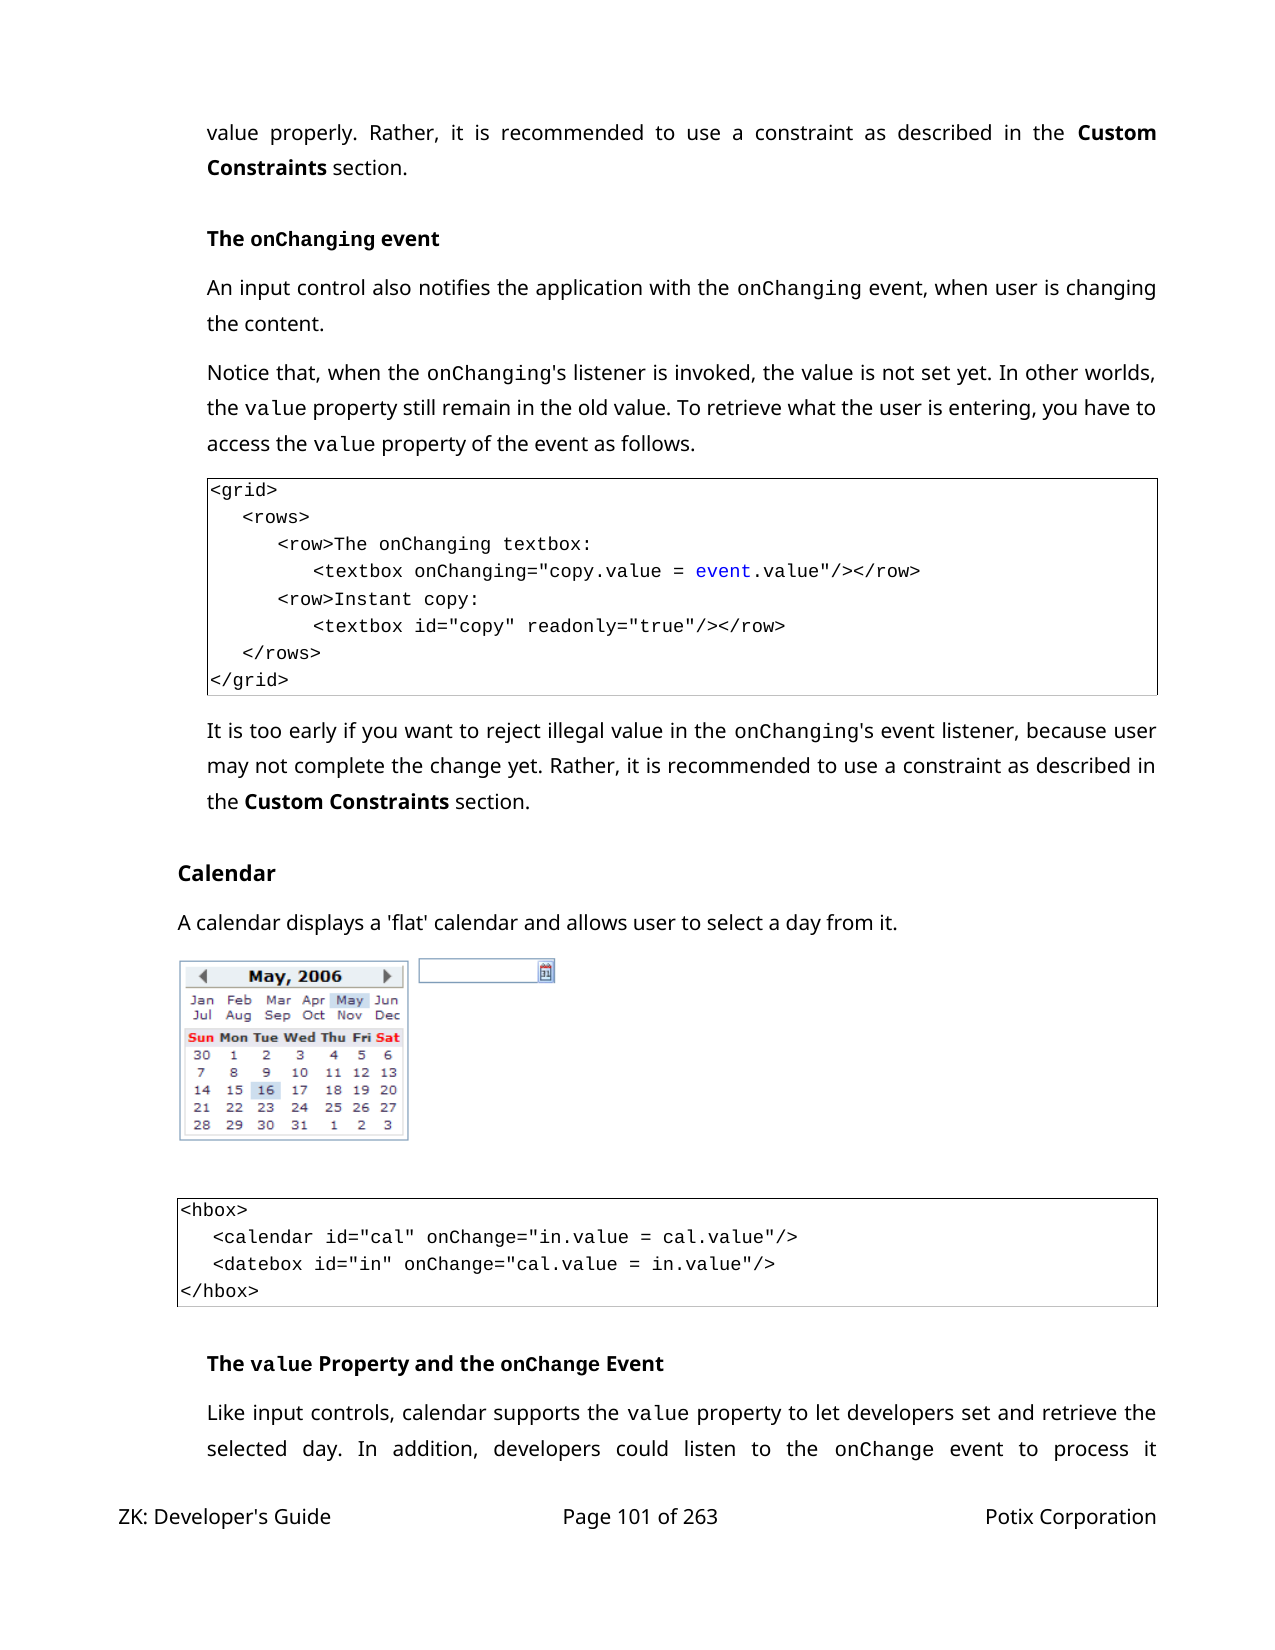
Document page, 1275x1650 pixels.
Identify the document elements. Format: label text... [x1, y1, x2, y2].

text Notice that, when the onChanging's listener is invoked, the value is not set yet. In other worlds, the value property still remain in the old value. To retrieve what the user is entering, you have to access the value property of the event as follows. [207, 358, 1157, 457]
text <row>Instant copy: [208, 587, 1157, 611]
text <rows> [208, 505, 1157, 529]
text An input control also notifies the application with the onChanging event, when user is changing the content. [207, 273, 1157, 337]
text <datebox id="in" onChange="cal.value = in.value"/> [178, 1252, 1157, 1276]
text <textbox onChanging="copy.value = event.value"/></row> [208, 559, 1157, 584]
text A calendar displays a 'flat' calendar and allows user to select a day from it. [177, 908, 1157, 936]
text <calendar id="cal" onChange="in.value = cal.value"/> [178, 1225, 1157, 1249]
text </hbox> [178, 1279, 1157, 1306]
text <row>The onChanging textbox: [208, 532, 1157, 556]
text <grid> [208, 479, 1157, 502]
text value properly. Rather, it is recommended to use a constraint as described in the Custom Constraints section. [207, 118, 1157, 182]
subtitle The value Property and the onChange Event [207, 1349, 1157, 1378]
text <hbox> [178, 1199, 1157, 1222]
text </rows> [208, 641, 1157, 665]
text </grid> [208, 668, 1157, 695]
text Like input controls, calendar supports the value property to let developers set and retrieve the selected day. In addition, developers could listen to the onChange event to process it [207, 1398, 1157, 1462]
picture [177, 957, 559, 1142]
text It is too early if you want to reject illegal value in the onChanging's event listener, because user may not complete the change yet. Rather, it is recommended to use a constraint as described in the Custom Constraints section. [207, 716, 1157, 815]
text <textbox id="copy" readonly="true"/></row> [208, 614, 1157, 638]
subtitle Calendar [177, 857, 1157, 887]
subtitle The onChanging event [207, 224, 1157, 253]
